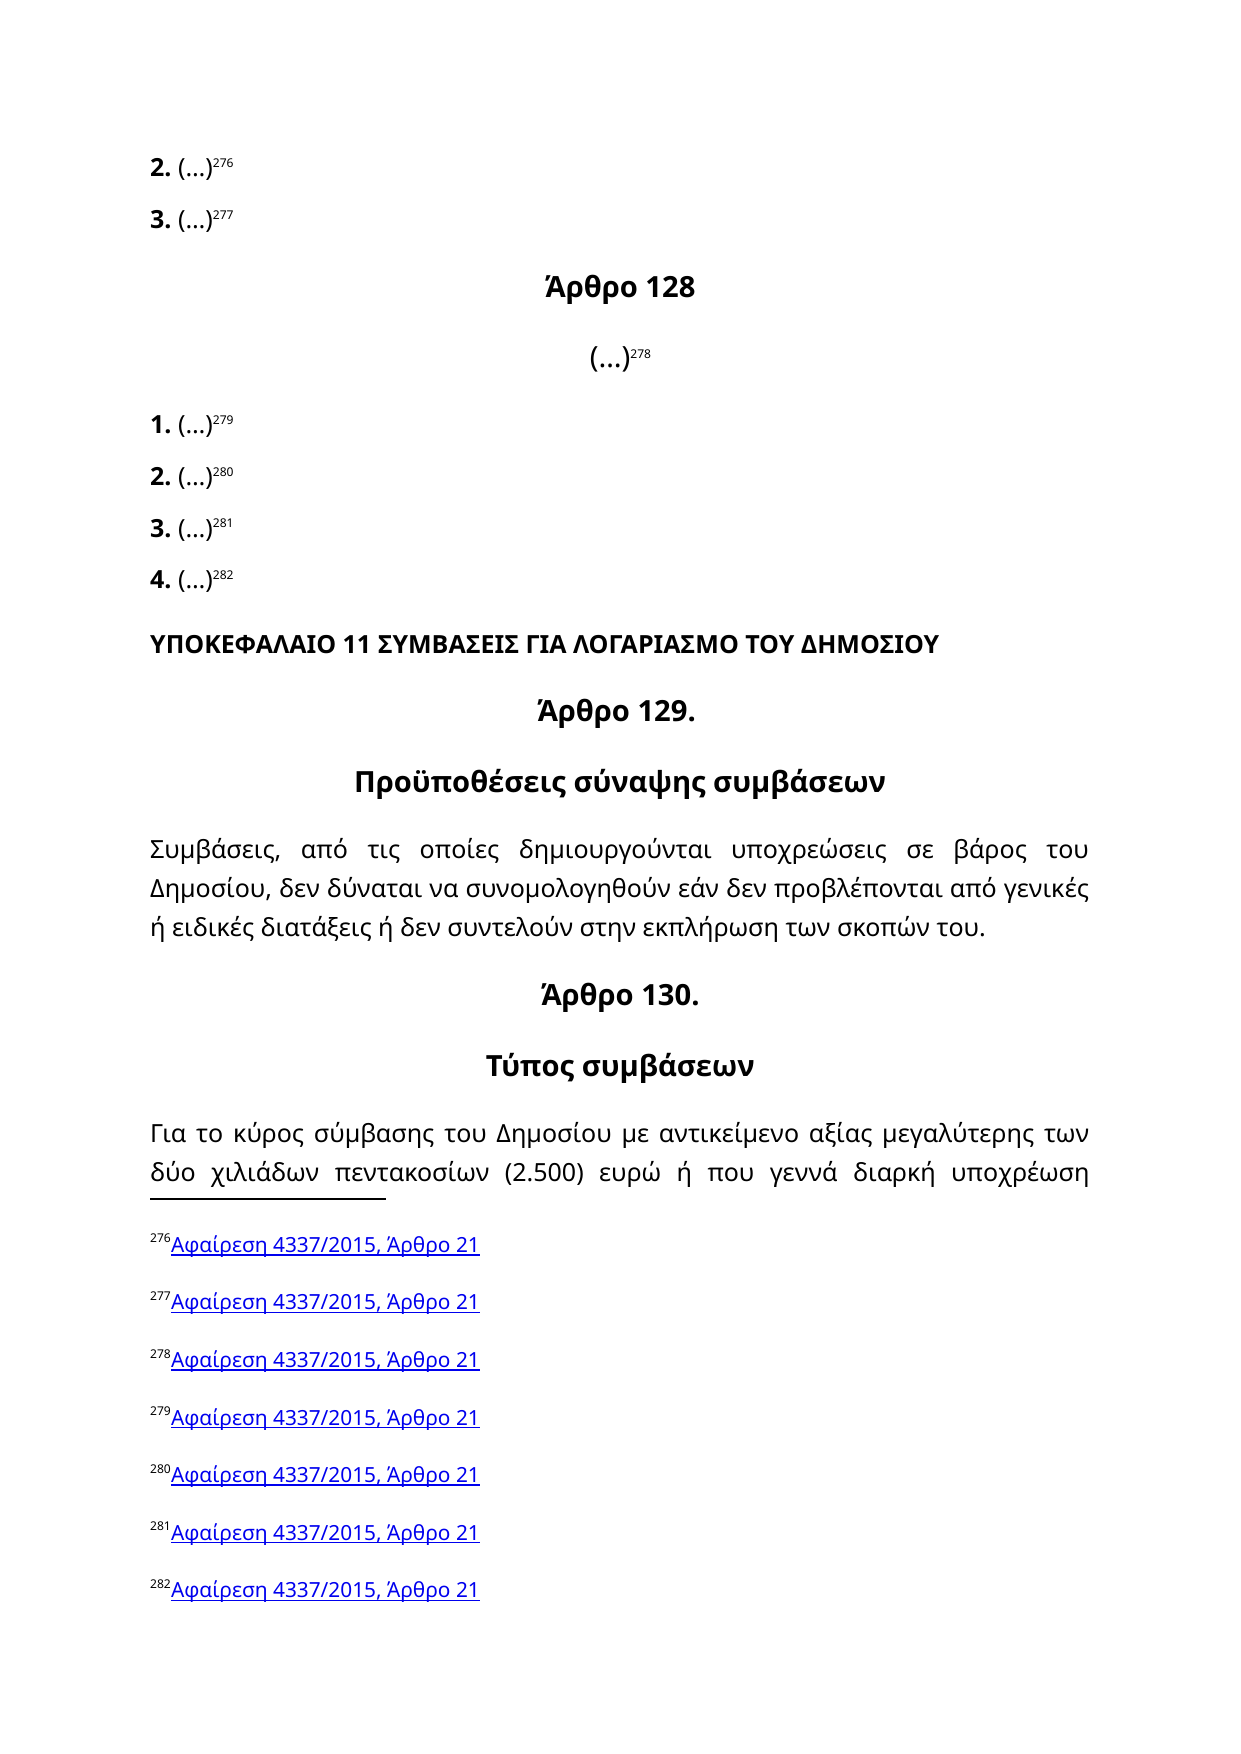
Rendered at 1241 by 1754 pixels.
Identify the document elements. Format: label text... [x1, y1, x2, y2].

text 3. (…) [150, 202, 1090, 236]
text Αφαίρεση 4337/2015, Άρθρο 21 [150, 1576, 1090, 1604]
text 3. (…) [150, 510, 1090, 544]
subtitle Προϋποθέσεις σύναψης συμβάσεων [150, 761, 1090, 801]
subtitle Άρθρο 130. [150, 974, 1090, 1014]
text Αφαίρεση 4337/2015, Άρθρο 21 [150, 1518, 1090, 1546]
text 1. (…) [150, 407, 1090, 441]
subtitle Άρθρο 129. [150, 690, 1090, 730]
subtitle Τύπος συμβάσεων [150, 1045, 1090, 1084]
text 4. (…) [150, 562, 1090, 596]
text Αφαίρεση 4337/2015, Άρθρο 21 [150, 1460, 1090, 1489]
text Για το κύρος σύμβασης του Δημοσίου με αντικείμενο αξίας μεγαλύτερης των δύο χιλιάδων πεντακοσίων (2.500) ευρώ ή που γεννά διαρκή υποχρέωση [150, 1115, 1090, 1189]
text Αφαίρεση 4337/2015, Άρθρο 21 [150, 1287, 1090, 1316]
text Αφαίρεση 4337/2015, Άρθρο 21 [150, 1345, 1090, 1373]
text 2. (…) [150, 459, 1090, 493]
text ΥΠΟΚΕΦΑΛΑΙΟ 11 ΣΥΜΒΑΣΕΙΣ ΓΙΑ ΛΟΓΑΡΙΑΣΜΟ ΤΟΥ ΔΗΜΟΣΙΟΥ [150, 626, 1090, 660]
text Αφαίρεση 4337/2015, Άρθρο 21 [150, 1230, 1090, 1258]
text Συμβάσεις, από τις οποίες δημιουργούνται υποχρεώσεις σε βάρος του Δημοσίου, δεν δύναται να συνομολογηθούν εάν δεν προβλέπονται από γενικές ή ειδικές διατάξεις ή δεν συντελούν στην εκπλήρωση των σκοπών του. [150, 832, 1090, 944]
subtitle Άρθρο 128 [150, 266, 1090, 306]
text 2. (…) [150, 150, 1090, 184]
text Αφαίρεση 4337/2015, Άρθρο 21 [150, 1403, 1090, 1431]
subtitle (…) [150, 336, 1090, 376]
